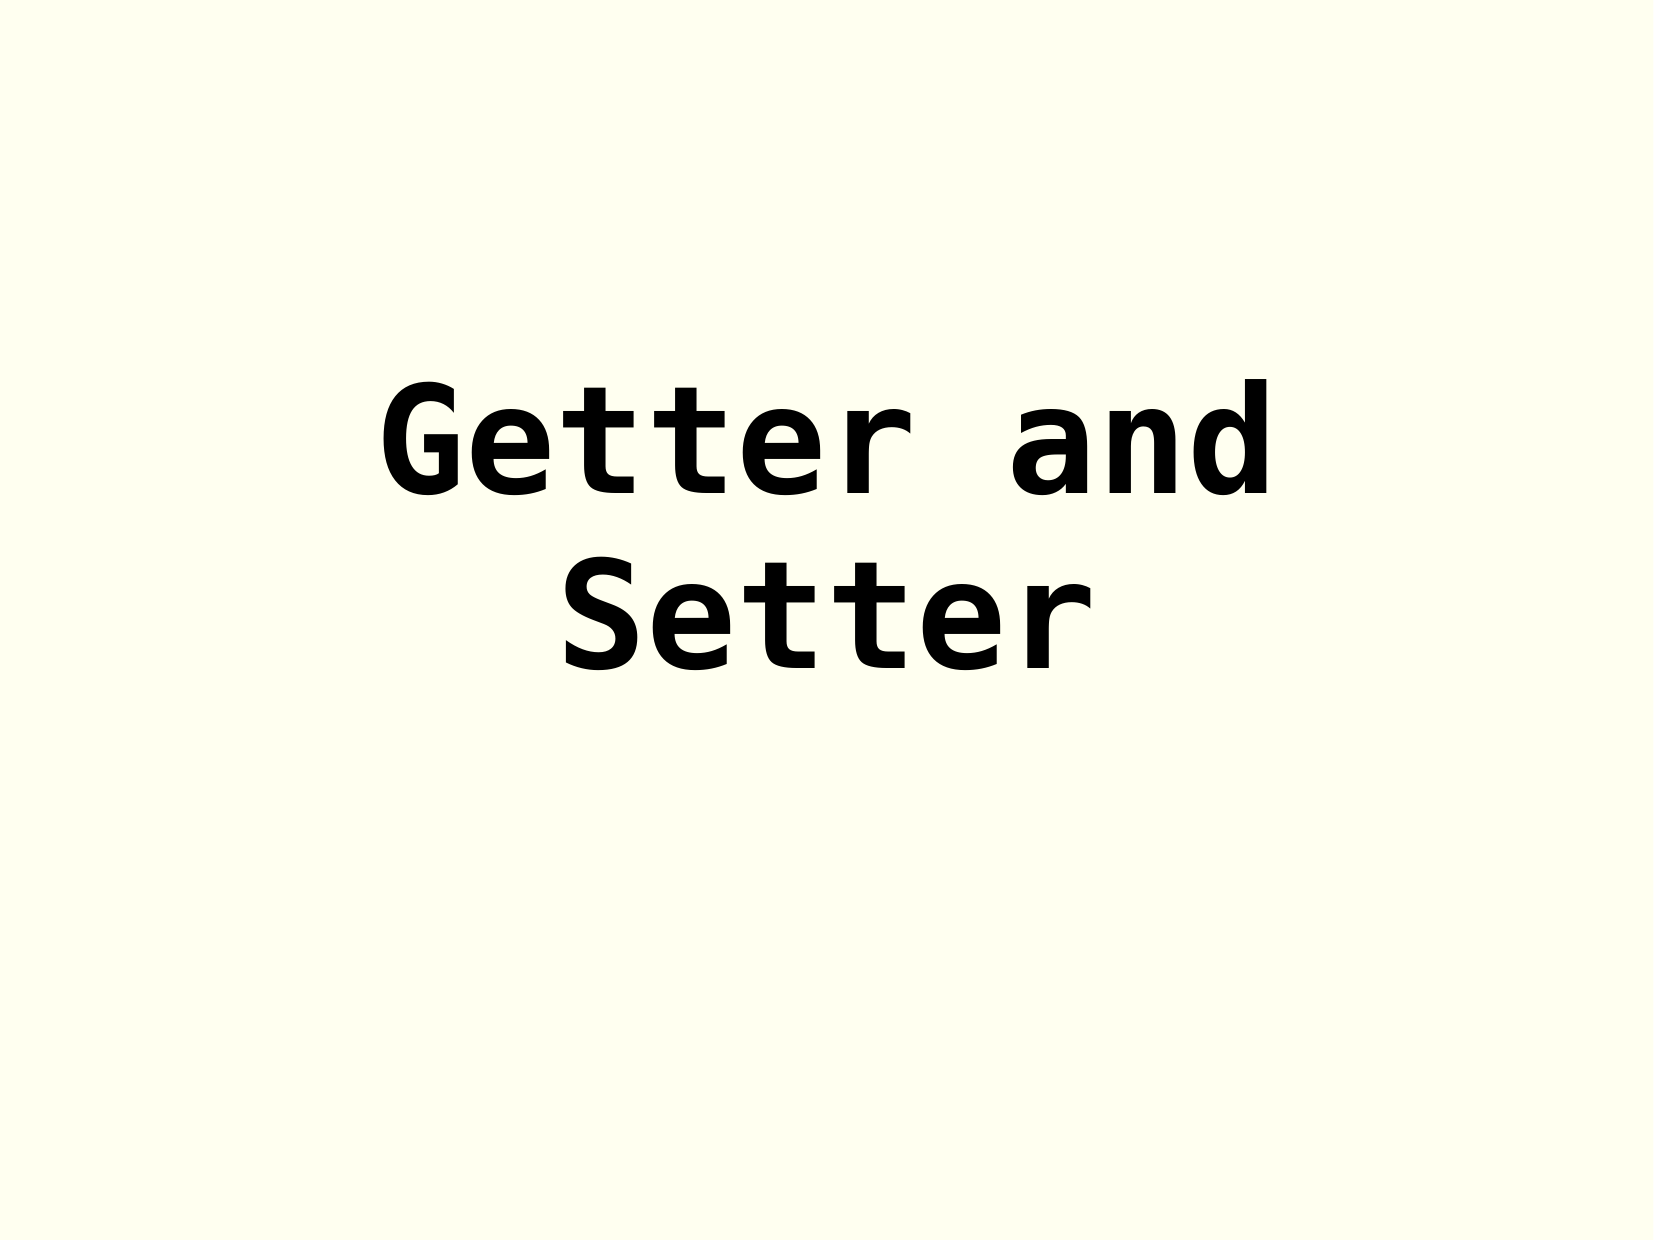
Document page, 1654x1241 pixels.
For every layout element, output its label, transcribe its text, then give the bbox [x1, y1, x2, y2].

subtitle Getter and Setter [82, 49, 1571, 1010]
